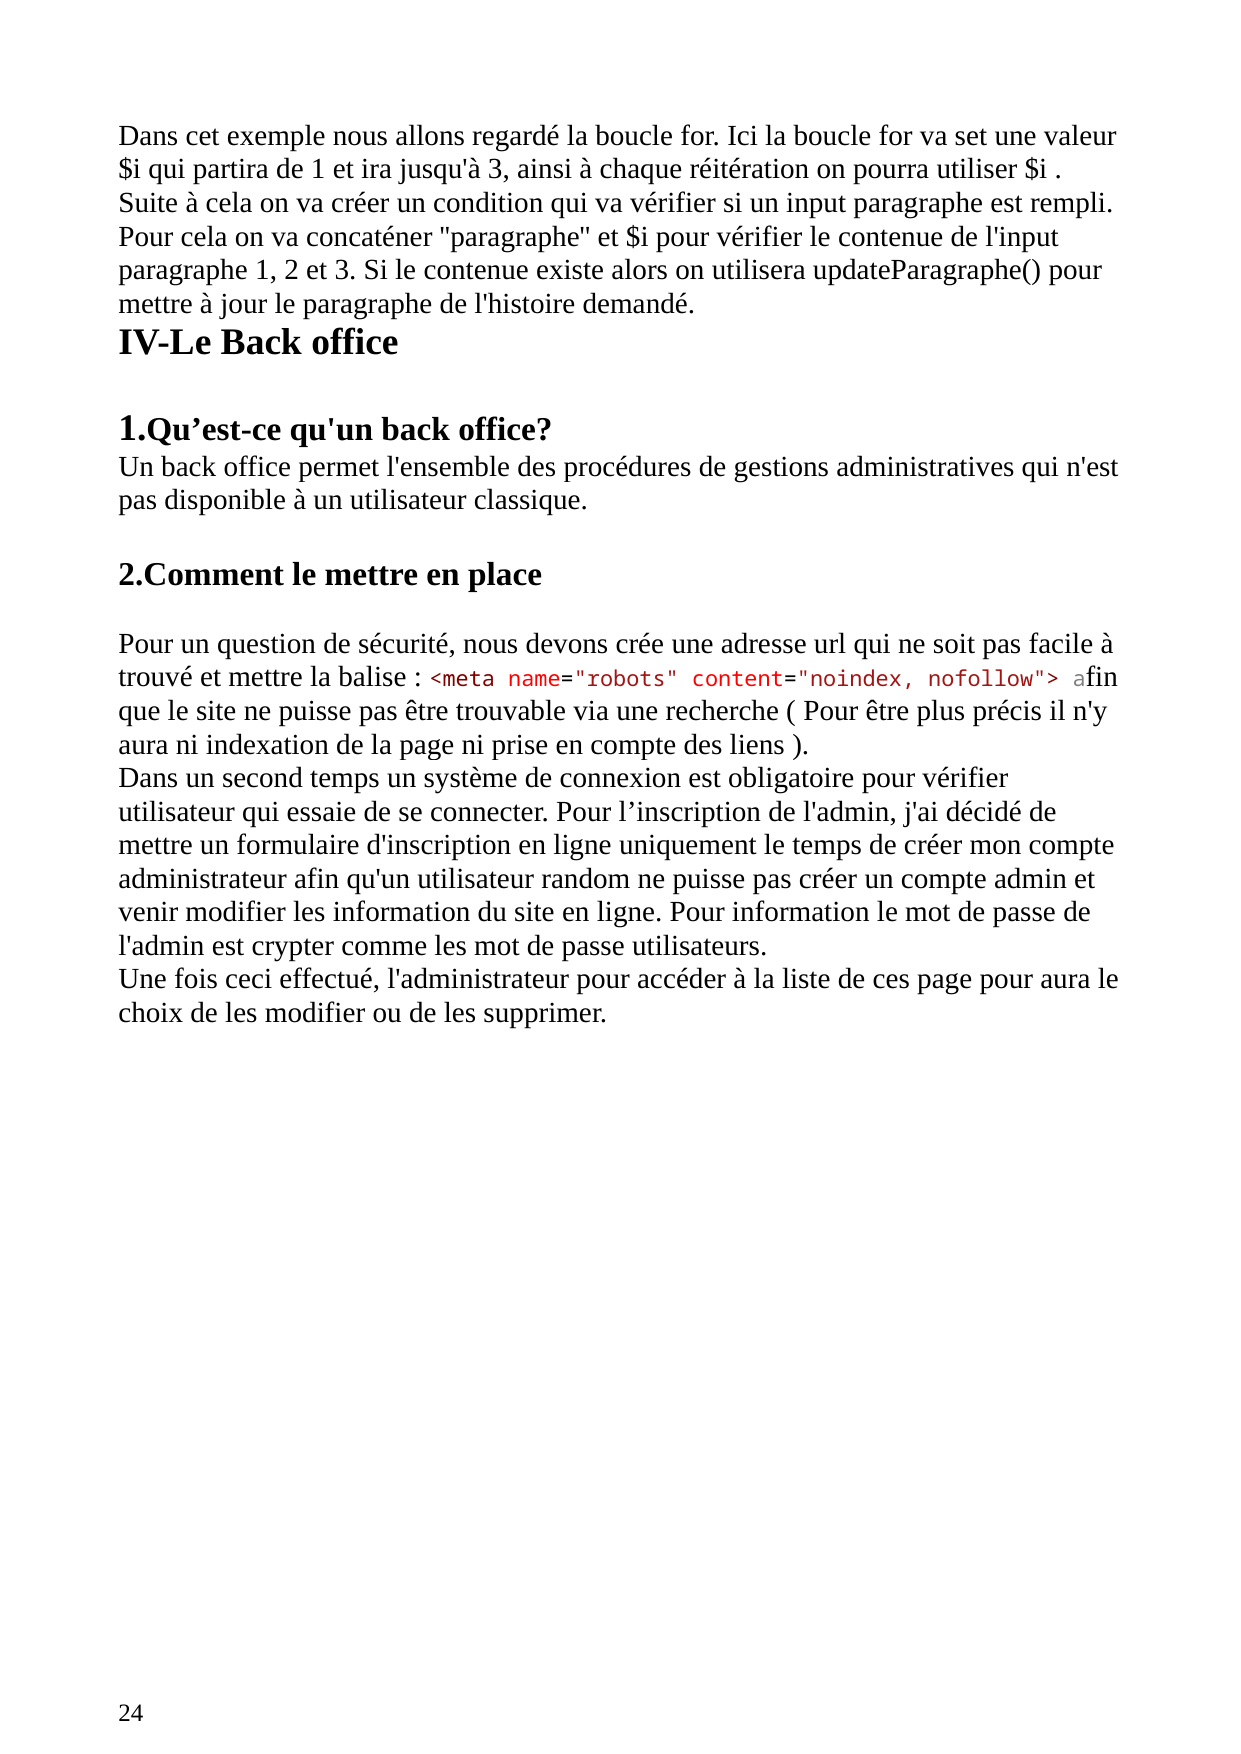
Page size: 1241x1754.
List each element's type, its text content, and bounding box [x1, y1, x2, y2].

text Dans cet exemple nous allons regardé la boucle for. Ici la boucle for va set une valeur $i qui partira de 1 et ira jusqu'à 3, ainsi à chaque réitération on pourra utiliser $i . [118, 118, 1122, 185]
text Pour cela on va concaténer ''paragraphe'' et $i pour vérifier le contenue de l'input paragraphe 1, 2 et 3. Si le contenue existe alors on utilisera updateParagraphe() pour mettre à jour le paragraphe de l'histoire demandé. [118, 219, 1122, 319]
text Pour un question de sécurité, nous devons crée une adresse url qui ne soit pas facile à trouvé et mettre la balise : <meta name="robots" content="noindex, nofollow"> afin que le site ne puisse pas être trouvable via une recherche ( Pour être plus précis il n'y aura ni indexation de la page ni prise en compte des liens ). [118, 626, 1122, 760]
text Une fois ceci effectué, l'administrateur pour accéder à la liste de ces page pour aura le choix de les modifier ou de les supprimer. [118, 962, 1122, 1029]
text Dans un second temps un système de connexion est obligatoire pour vérifier utilisateur qui essaie de se connecter. Pour l’inscription de l'admin, j'ai décidé de mettre un formulaire d'inscription en ligne uniquement le temps de créer mon compte administrateur afin qu'un utilisateur random ne puisse pas créer un compte admin et venir modifier les information du site en ligne. Pour information le mot de passe de l'admin est crypter comme les mot de passe utilisateurs. [118, 760, 1122, 962]
text 1.Qu’est-ce qu'un back office? [118, 406, 1122, 449]
text Suite à cela on va créer un condition qui va vérifier si un input paragraphe est rempli. [118, 185, 1122, 219]
text IV-Le Back office [118, 319, 1122, 362]
text Un back office permet l'ensemble des procédures de gestions administratives qui n'est pas disponible à un utilisateur classique. [118, 449, 1122, 516]
text 2.Comment le mettre en place [118, 554, 1122, 592]
